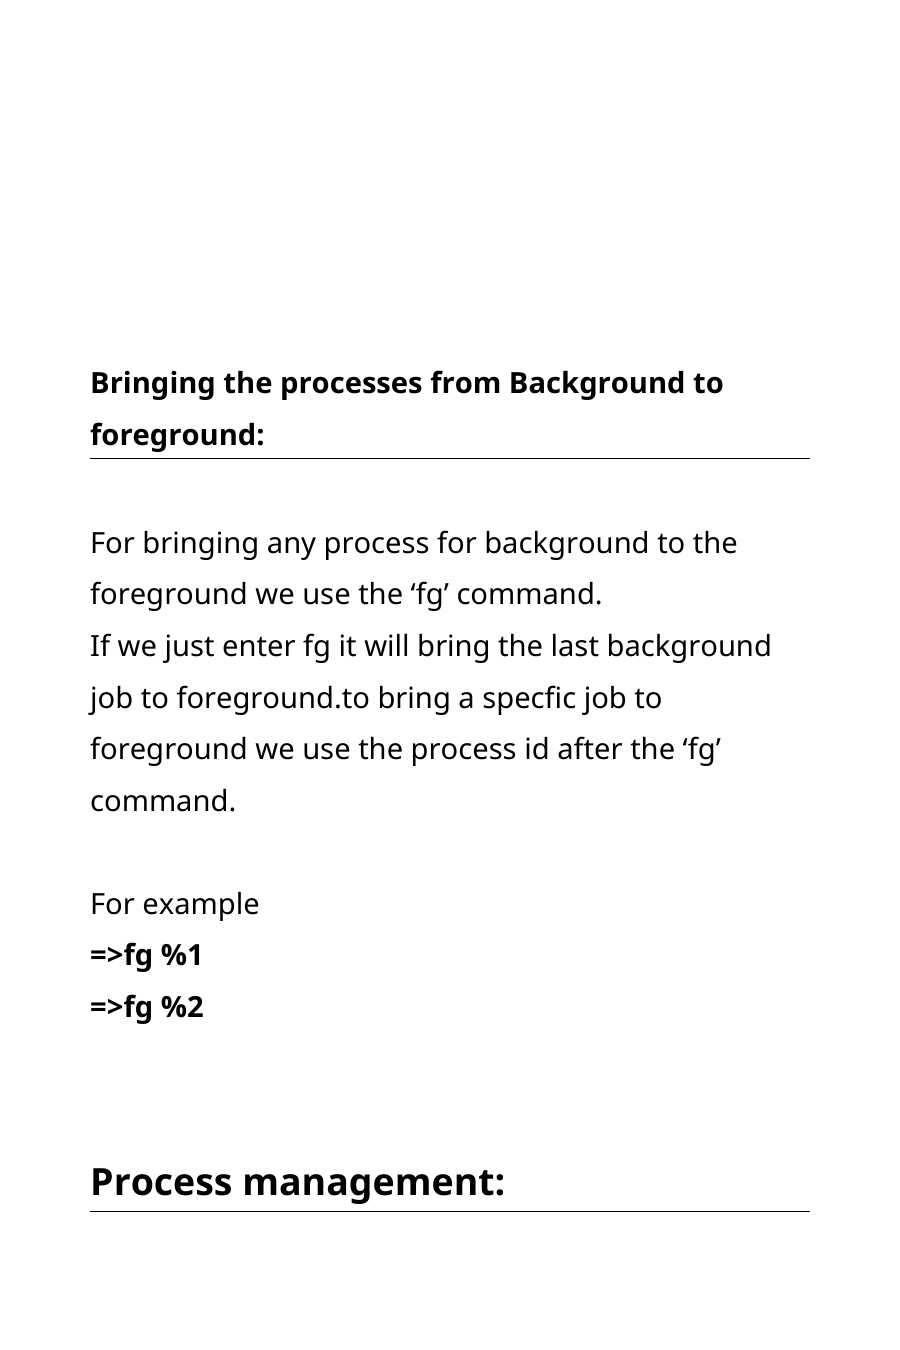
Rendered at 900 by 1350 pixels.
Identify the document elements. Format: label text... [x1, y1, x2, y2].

text =>fg %2 [90, 986, 810, 1026]
text For example [90, 883, 810, 923]
text For bringing any process for background to the foreground we use the ‘fg’ command. [90, 522, 810, 613]
text If we just enter fg it will bring the last background job to foreground.to bring a specfic job to foreground we use the process id after the ‘fg’ command. [90, 625, 810, 820]
text =>fg %1 [90, 935, 810, 974]
text Process management: [90, 1156, 810, 1211]
text Bringing the processes from Background to foreground: [90, 363, 810, 458]
